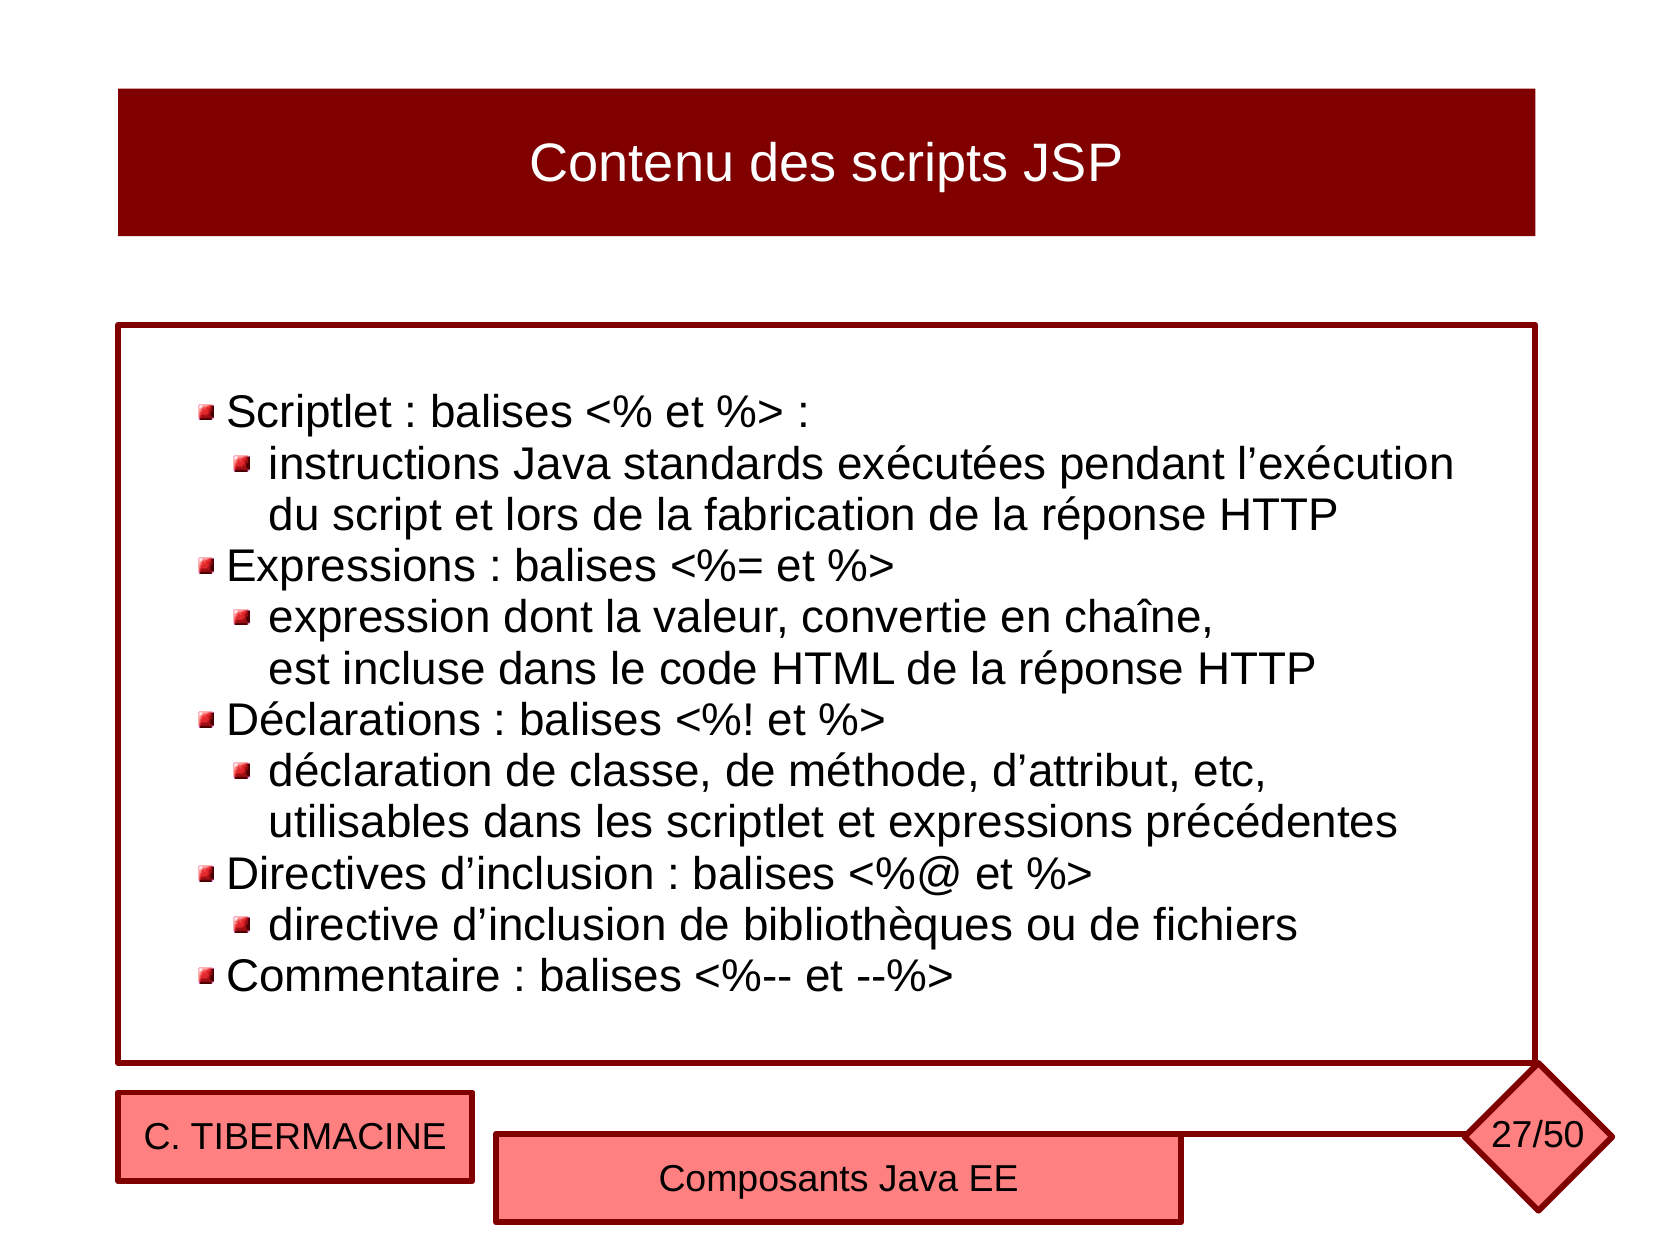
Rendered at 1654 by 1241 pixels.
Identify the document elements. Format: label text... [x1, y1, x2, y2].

text_box [1495, 1062, 1582, 1106]
picture [233, 609, 250, 625]
picture [233, 455, 250, 472]
picture [198, 865, 214, 882]
text_box Scriptlet : balises <% et %> : instructions Java standards exécutées pendant l’exécution du script et lors de la fabrication de la réponse HTTP Expressions : balises <%= et %> expression dont la valeur, convertie en chaîne, est incluse dans le code HTML de la réponse HTTP Déclarations : balises <%! et %> déclaration de classe, de méthode, d’attribut, etc, utilisables dans les scriptlet et expressions précédentes Directives d’inclusion : balises <%@ et %> directive d’inclusion de bibliothèques ou de fichiers Commentaire : balises <%-- et --%> [118, 324, 1536, 1063]
text_box C. TIBERMACINE [118, 1092, 473, 1182]
text_box [1533, 1206, 1544, 1211]
text_box <numéro>/50 [1476, 1106, 1607, 1206]
picture [198, 711, 214, 728]
text_box [1464, 1125, 1476, 1149]
picture [198, 967, 214, 984]
text_box Composants Java EE [496, 1133, 1182, 1223]
picture [198, 557, 214, 574]
text_box [1607, 1131, 1613, 1143]
picture [233, 762, 250, 779]
picture [233, 916, 250, 933]
picture [198, 404, 214, 420]
text_box Contenu des scripts JSP [118, 88, 1536, 237]
